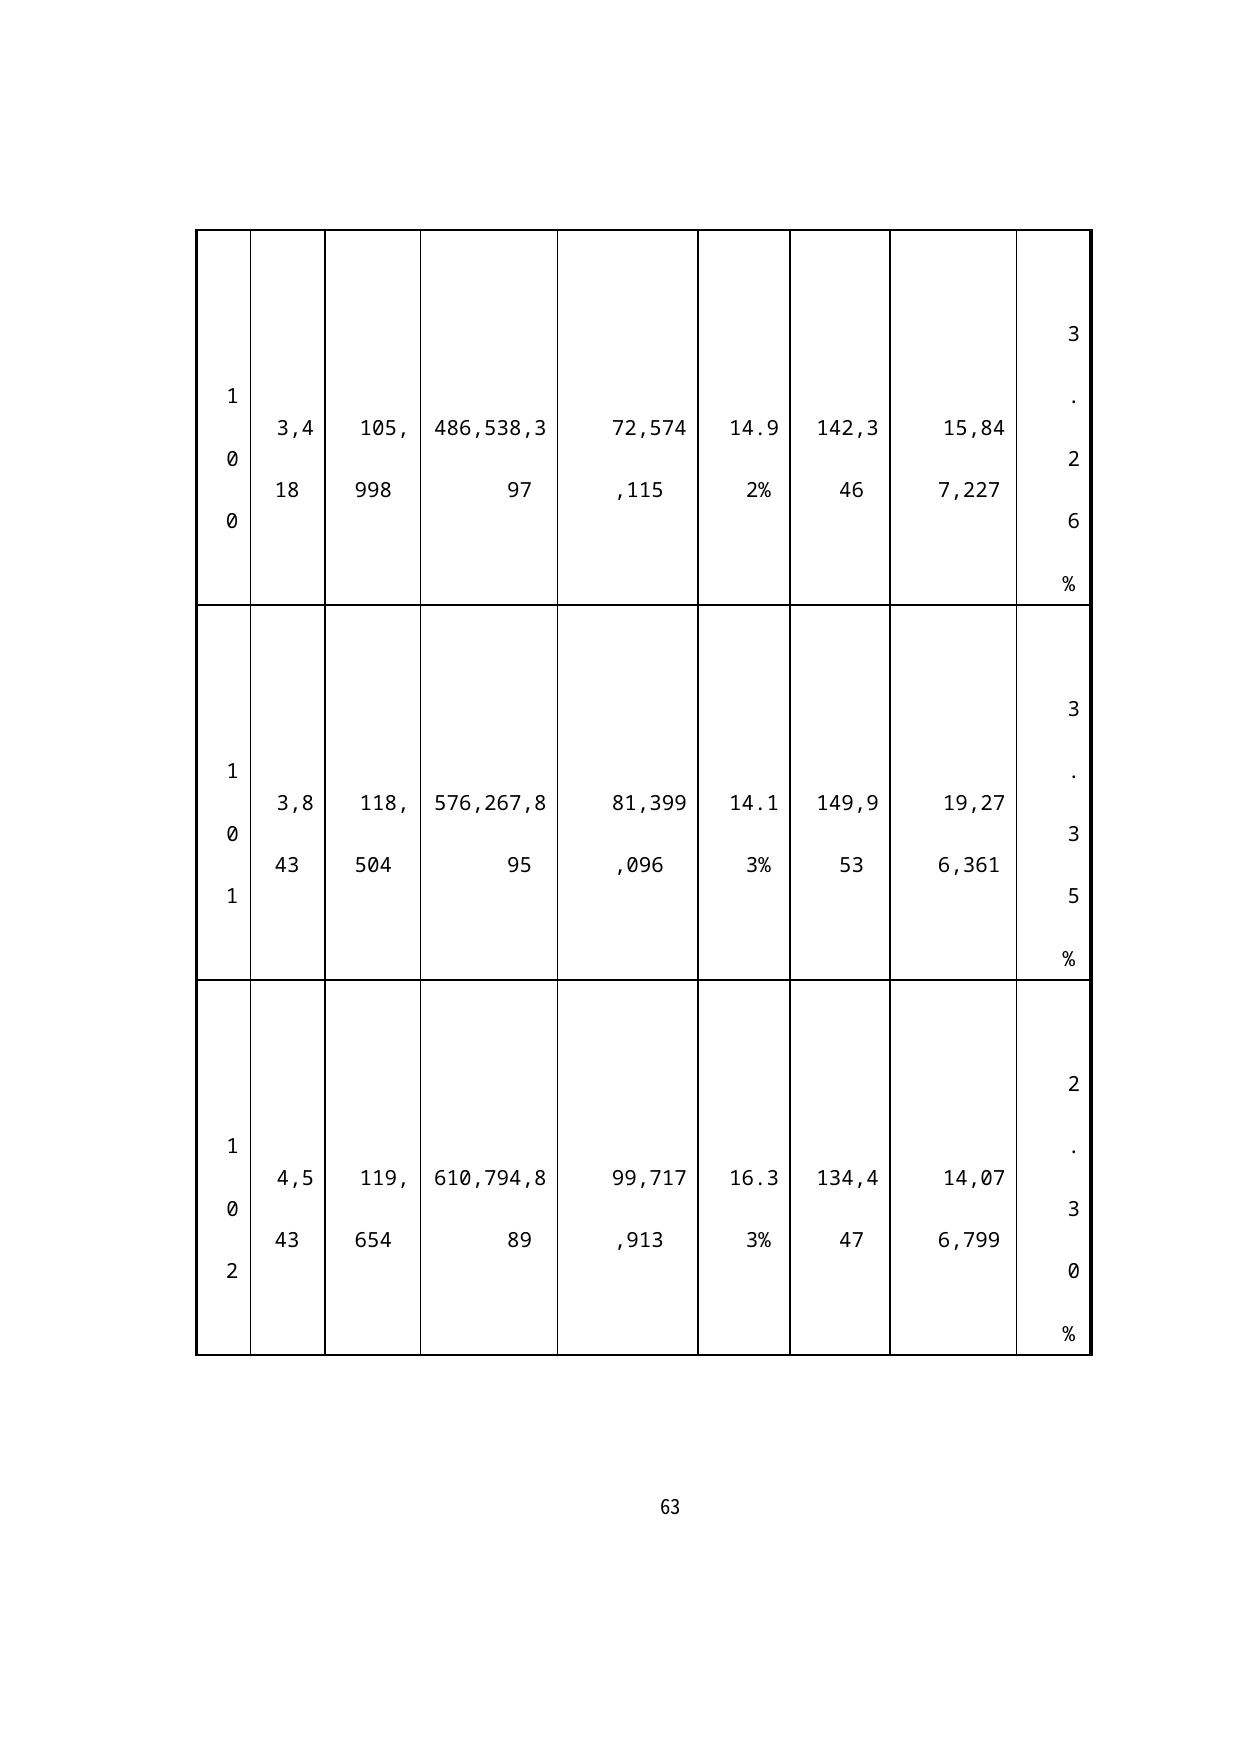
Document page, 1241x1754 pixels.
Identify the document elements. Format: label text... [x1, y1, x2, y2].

table_cell 3.35% [1017, 606, 1089, 979]
table_cell 99,717,913 [558, 981, 697, 1354]
table_cell 16.33% [699, 981, 789, 1354]
table_cell 3.26% [1017, 231, 1089, 604]
table_cell 102 [198, 981, 250, 1354]
table_cell 149,953 [791, 606, 889, 979]
table_cell 142,346 [791, 231, 889, 604]
table_cell 118,504 [326, 606, 420, 979]
table_cell 101 [198, 606, 250, 979]
table_cell 105,998 [326, 231, 420, 604]
table_cell 134,447 [791, 981, 889, 1354]
table_cell 14,076,799 [891, 981, 1016, 1354]
table_cell 19,276,361 [891, 606, 1016, 979]
table_cell 3,843 [251, 606, 324, 979]
table_cell 2.30% [1017, 981, 1089, 1354]
table_cell 72,574,115 [558, 231, 697, 604]
table_cell 15,847,227 [891, 231, 1016, 604]
table_cell 610,794,889 [421, 981, 557, 1354]
table_cell 576,267,895 [421, 606, 557, 979]
table_cell 4,543 [251, 981, 324, 1354]
table_cell 119,654 [326, 981, 420, 1354]
table_cell 81,399,096 [558, 606, 697, 979]
table_cell 3,418 [251, 231, 324, 604]
table_cell 100 [198, 231, 250, 604]
table_cell 486,538,397 [421, 231, 557, 604]
table_cell 14.92% [699, 231, 789, 604]
table_cell 14.13% [699, 606, 789, 979]
